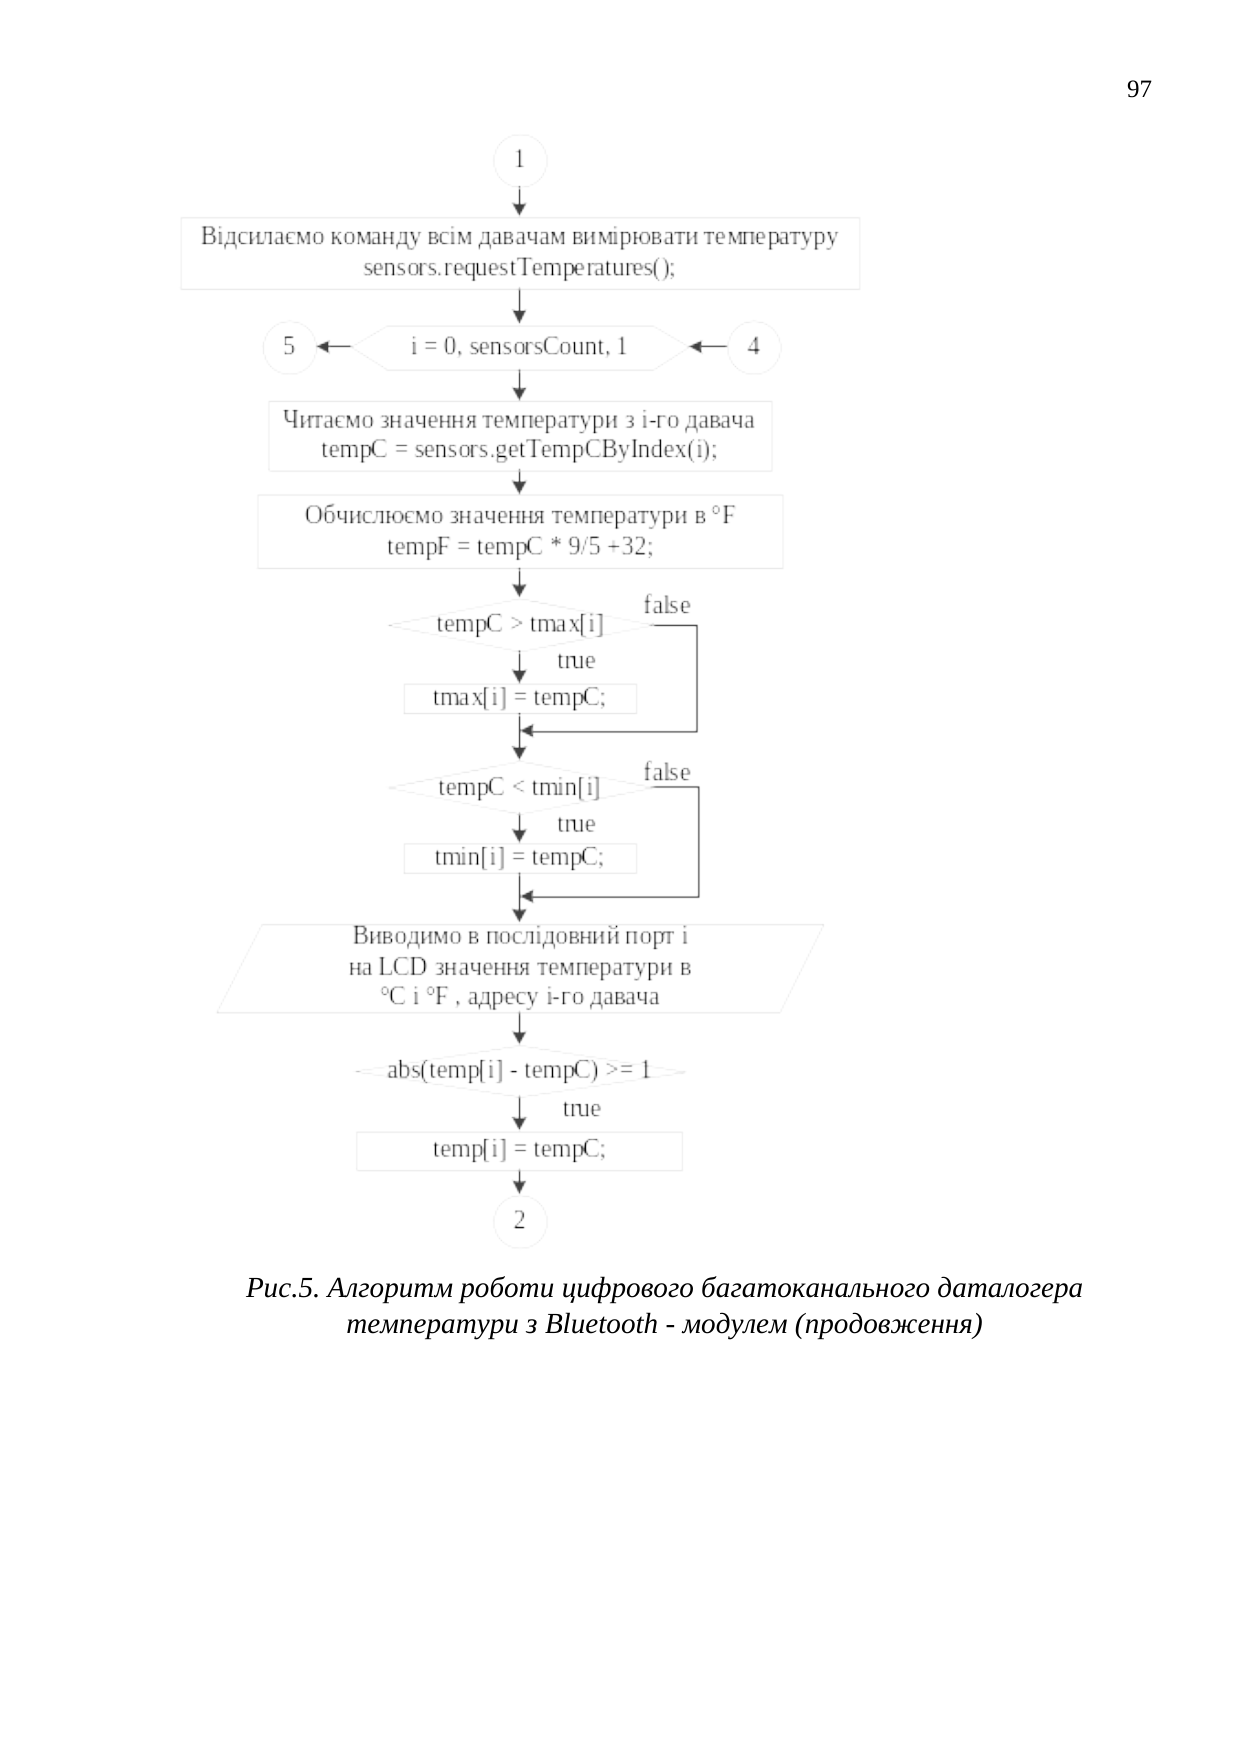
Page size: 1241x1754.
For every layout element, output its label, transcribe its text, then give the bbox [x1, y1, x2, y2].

text Рис.5. Алгоритм роботи цифрового багатоканального даталогера температури з Bluetooth - модулем (продовження) [177, 1270, 1152, 1339]
